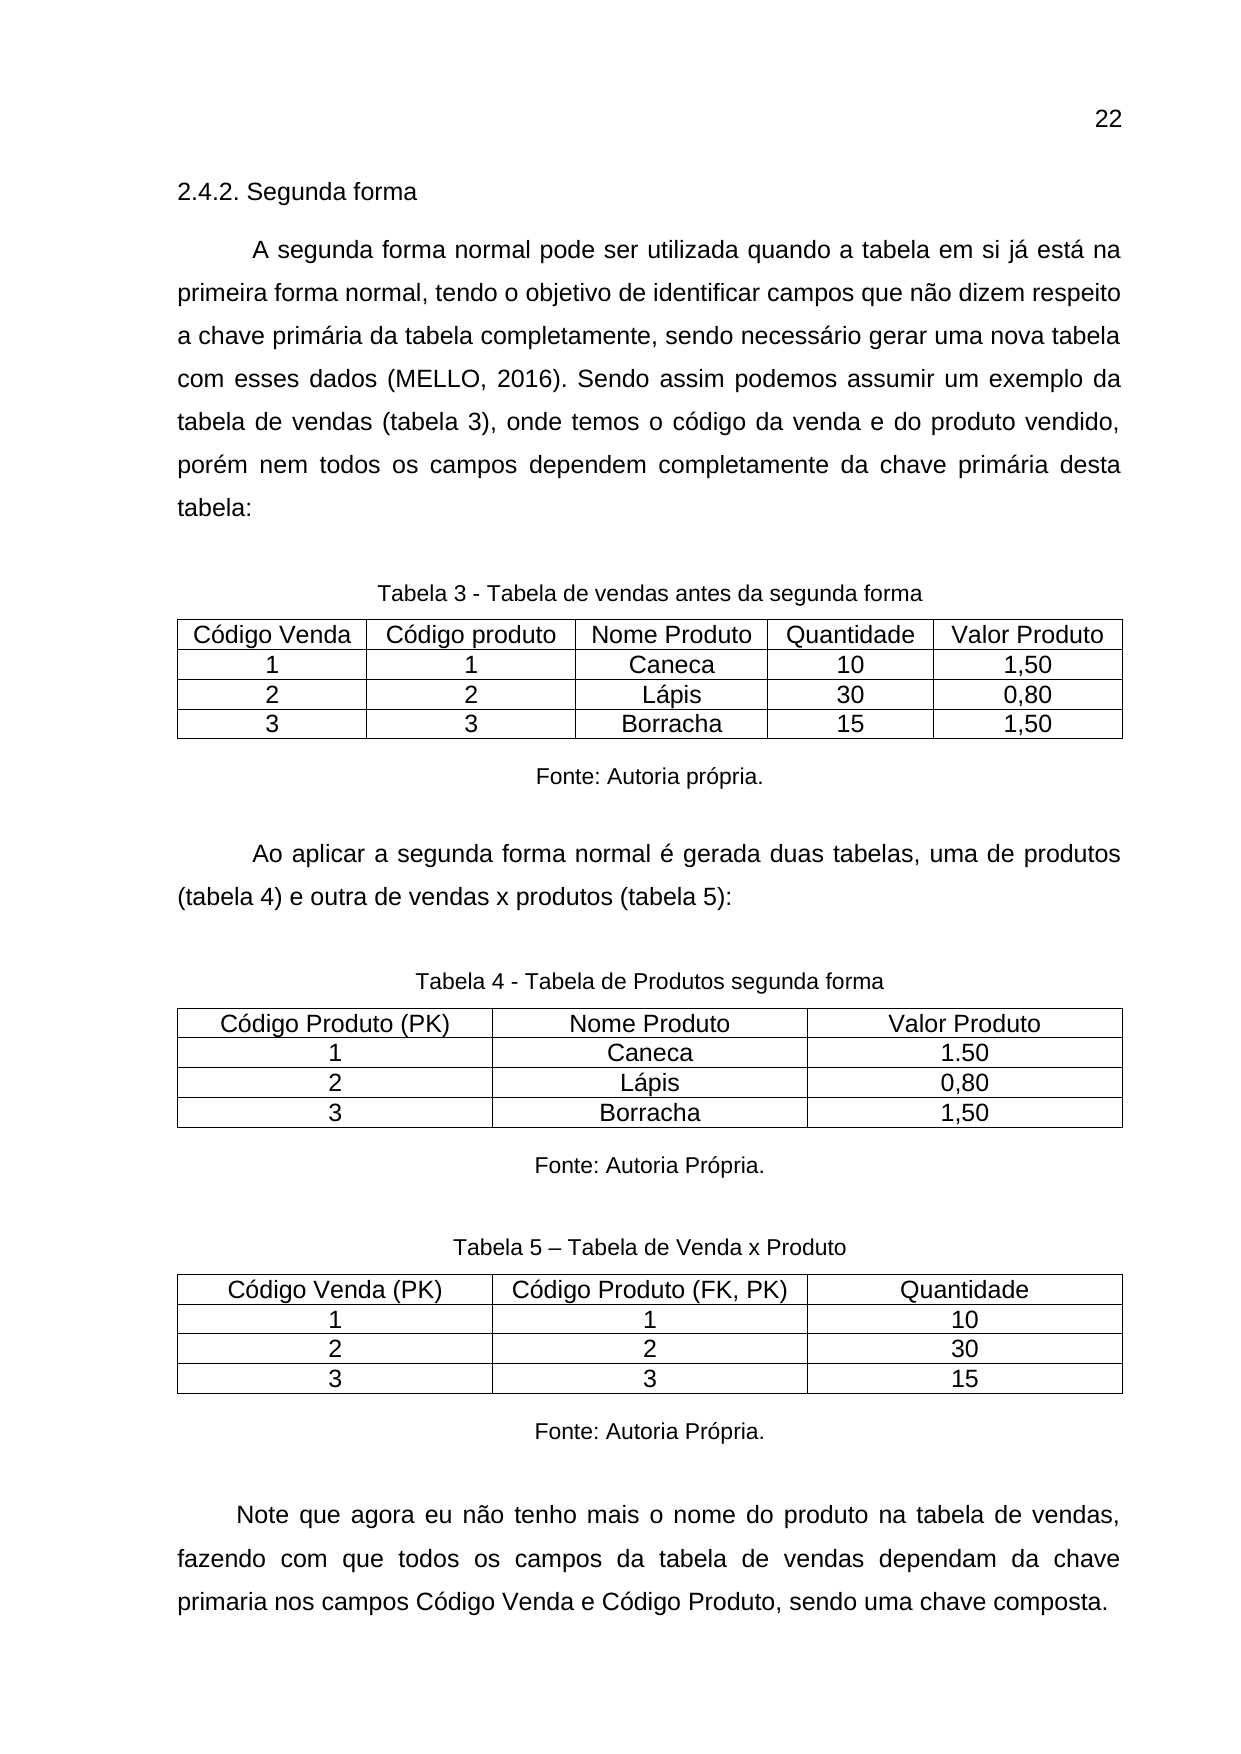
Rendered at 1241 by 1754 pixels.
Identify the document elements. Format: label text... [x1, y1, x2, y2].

table_cell Borracha [576, 710, 767, 738]
table_cell 2 [178, 1068, 492, 1097]
table_cell 2 [178, 680, 366, 708]
table_cell 30 [808, 1334, 1122, 1363]
table_cell 2 [493, 1334, 807, 1363]
table_cell 1,50 [934, 650, 1122, 679]
table_header Nome Produto [493, 1009, 807, 1037]
text Ao aplicar a segunda forma normal é gerada duas tabelas, uma de produtos (tabela 4) e outra de vendas x produtos (tabela 5): [177, 839, 1122, 911]
text Note que agora eu não tenho mais o nome do produto na tabela de vendas, fazendo com que todos os campos da tabela de vendas dependam da chave primaria nos campos Código Venda e Código Produto, sendo uma chave composta. [177, 1501, 1122, 1616]
table_header Código Produto (FK, PK) [493, 1275, 807, 1303]
table_cell Borracha [493, 1098, 807, 1127]
table_header Nome Produto [576, 620, 767, 649]
text Tabela 4 - Tabela de Produtos segunda forma [177, 968, 1122, 994]
table_cell Lápis [576, 680, 767, 708]
table_header Quantidade [768, 620, 933, 649]
table_cell 15 [768, 710, 933, 738]
table_cell Caneca [576, 650, 767, 679]
table_cell 1 [367, 650, 575, 679]
text Fonte: Autoria Própria. [177, 1418, 1122, 1444]
table_cell 3 [367, 710, 575, 738]
text Fonte: Autoria Própria. [177, 1152, 1122, 1178]
table_header Valor Produto [808, 1009, 1122, 1037]
subtitle 2.4.2. Segunda forma [177, 177, 1122, 206]
table_header Código Venda (PK) [178, 1275, 492, 1303]
text A segunda forma normal pode ser utilizada quando a tabela em si já está na primeira forma normal, tendo o objetivo de identificar campos que não dizem respeito a chave primária da tabela completamente, sendo necessário gerar uma nova tabela com esses dados (MELLO, 2016). Sendo assim podemos assumir um exemplo da tabela de vendas (tabela 3), onde temos o código da venda e do produto vendido, porém nem todos os campos dependem completamente da chave primária desta tabela: [177, 234, 1122, 522]
table_cell 0,80 [934, 680, 1122, 708]
table_cell 3 [178, 1098, 492, 1127]
table_header Valor Produto [934, 620, 1122, 649]
table_cell 1 [178, 1038, 492, 1067]
table_cell 3 [178, 710, 366, 738]
table_cell 3 [493, 1364, 807, 1393]
table_cell 3 [178, 1364, 492, 1393]
table_cell 1 [178, 650, 366, 679]
table_cell 1,50 [808, 1098, 1122, 1127]
table_cell 1 [178, 1305, 492, 1333]
table_cell 1.50 [808, 1038, 1122, 1067]
table_cell 10 [768, 650, 933, 679]
table_cell 15 [808, 1364, 1122, 1393]
table_cell 10 [808, 1305, 1122, 1333]
table_cell 1 [493, 1305, 807, 1333]
text Fonte: Autoria própria. [177, 763, 1122, 789]
table_cell 1,50 [934, 710, 1122, 738]
table_header Código Produto (PK) [178, 1009, 492, 1037]
table_header Código produto [367, 620, 575, 649]
table_cell 30 [768, 680, 933, 708]
table_cell Caneca [493, 1038, 807, 1067]
table_cell 0,80 [808, 1068, 1122, 1097]
table_cell 2 [367, 680, 575, 708]
table_header Quantidade [808, 1275, 1122, 1303]
table_cell 2 [178, 1334, 492, 1363]
table_header Código Venda [178, 620, 366, 649]
text Tabela 3 - Tabela de vendas antes da segunda forma [177, 579, 1122, 606]
table_cell Lápis [493, 1068, 807, 1097]
text Tabela 5 – Tabela de Venda x Produto [177, 1234, 1122, 1261]
